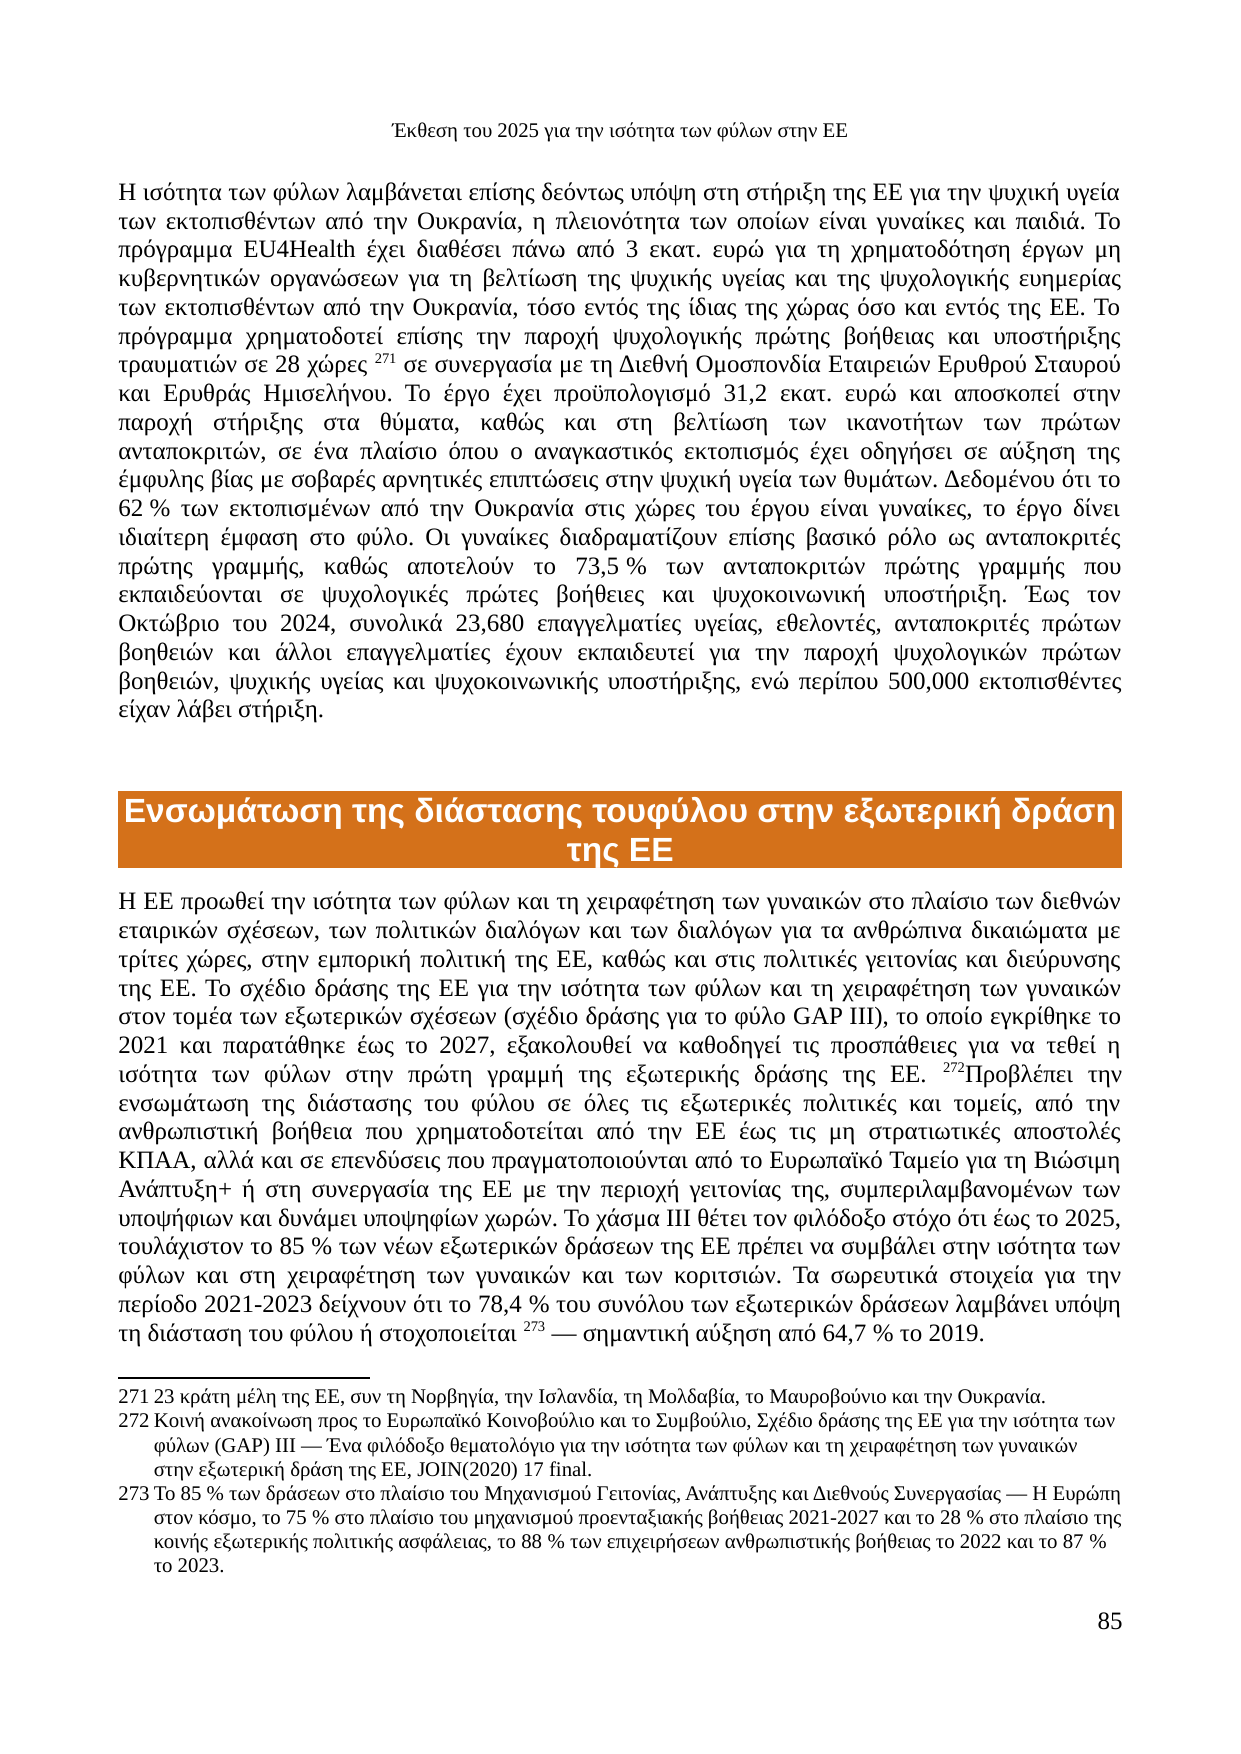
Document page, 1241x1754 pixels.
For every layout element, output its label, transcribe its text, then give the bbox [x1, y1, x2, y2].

text 23 κράτη μέλη της ΕΕ, συν τη Νορβηγία, την Ισλανδία, τη Μολδαβία, το Μαυροβούνιο και την Ουκρανία. [118, 1384, 1122, 1408]
text Η ισότητα των φύλων λαμβάνεται επίσης δεόντως υπόψη στη στήριξη της ΕΕ για την ψυχική υγεία των εκτοπισθέντων από την Ουκρανία, η πλειονότητα των οποίων είναι γυναίκες και παιδιά. Το πρόγραμμα EU4Health έχει διαθέσει πάνω από 3 εκατ. ευρώ για τη χρηματοδότηση έργων μη κυβερνητικών οργανώσεων για τη βελτίωση της ψυχικής υγείας και της ψυχολογικής ευημερίας των εκτοπισθέντων από την Ουκρανία, τόσο εντός της ίδιας της χώρας όσο και εντός της ΕΕ. Το πρόγραμμα χρηματοδοτεί επίσης την παροχή ψυχολογικής πρώτης βοήθειας και υποστήριξης τραυματιών σε 28 χώρες σε συνεργασία με τη Διεθνή Ομοσπονδία Εταιρειών Ερυθρού Σταυρού και Ερυθράς Ημισελήνου. Το έργο έχει προϋπολογισμό 31,2 εκατ. ευρώ και αποσκοπεί στην παροχή στήριξης στα θύματα, καθώς και στη βελτίωση των ικανοτήτων των πρώτων ανταποκριτών, σε ένα πλαίσιο όπου ο αναγκαστικός εκτοπισμός έχει οδηγήσει σε αύξηση της έμφυλης βίας με σοβαρές αρνητικές επιπτώσεις στην ψυχική υγεία των θυμάτων. Δεδομένου ότι το 62 % των εκτοπισμένων από την Ουκρανία στις χώρες του έργου είναι γυναίκες, το έργο δίνει ιδιαίτερη έμφαση στο φύλο. Οι γυναίκες διαδραματίζουν επίσης βασικό ρόλο ως ανταποκριτές πρώτης γραμμής, καθώς αποτελούν το 73,5 % των ανταποκριτών πρώτης γραμμής που εκπαιδεύονται σε ψυχολογικές πρώτες βοήθειες και ψυχοκοινωνική υποστήριξη. Έως τον Οκτώβριο του 2024, συνολικά 23,680 επαγγελματίες υγείας, εθελοντές, ανταποκριτές πρώτων βοηθειών και άλλοι επαγγελματίες έχουν εκπαιδευτεί για την παροχή ψυχολογικών πρώτων βοηθειών, ψυχικής υγείας και ψυχοκοινωνικής υποστήριξης, ενώ περίπου 500,000 εκτοπισθέντες είχαν λάβει στήριξη. [118, 177, 1122, 723]
text Το 85 % των δράσεων στο πλαίσιο του Μηχανισμού Γειτονίας, Ανάπτυξης και Διεθνούς Συνεργασίας — Η Ευρώπη στον κόσμο, το 75 % στο πλαίσιο του μηχανισμού προενταξιακής βοήθειας 2021-2027 και το 28 % στο πλαίσιο της κοινής εξωτερικής πολιτικής ασφάλειας, το 88 % των επιχειρήσεων ανθρωπιστικής βοήθειας το 2022 και το 87 % το 2023. [118, 1481, 1122, 1577]
text Η ΕΕ προωθεί την ισότητα των φύλων και τη χειραφέτηση των γυναικών στο πλαίσιο των διεθνών εταιρικών σχέσεων, των πολιτικών διαλόγων και των διαλόγων για τα ανθρώπινα δικαιώματα με τρίτες χώρες, στην εμπορική πολιτική της ΕΕ, καθώς και στις πολιτικές γειτονίας και διεύρυνσης της ΕΕ. Το σχέδιο δράσης της ΕΕ για την ισότητα των φύλων και τη χειραφέτηση των γυναικών στον τομέα των εξωτερικών σχέσεων (σχέδιο δράσης για το φύλο GAP III), το οποίο εγκρίθηκε το 2021 και παρατάθηκε έως το 2027, εξακολουθεί να καθοδηγεί τις προσπάθειες για να τεθεί η ισότητα των φύλων στην πρώτη γραμμή της εξωτερικής δράσης της ΕΕ. Προβλέπει την ενσωμάτωση της διάστασης του φύλου σε όλες τις εξωτερικές πολιτικές και τομείς, από την ανθρωπιστική βοήθεια που χρηματοδοτείται από την ΕΕ έως τις μη στρατιωτικές αποστολές ΚΠΑΑ, αλλά και σε επενδύσεις που πραγματοποιούνται από το Ευρωπαϊκό Ταμείο για τη Βιώσιμη Ανάπτυξη+ ή στη συνεργασία της ΕΕ με την περιοχή γειτονίας της, συμπεριλαμβανομένων των υποψήφιων και δυνάμει υποψηφίων χωρών. Το χάσμα III θέτει τον φιλόδοξο στόχο ότι έως το 2025, τουλάχιστον το 85 % των νέων εξωτερικών δράσεων της ΕΕ πρέπει να συμβάλει στην ισότητα των φύλων και στη χειραφέτηση των γυναικών και των κοριτσιών. Τα σωρευτικά στοιχεία για την περίοδο 2021-2023 δείχνουν ότι το 78,4 % του συνόλου των εξωτερικών δράσεων λαμβάνει υπόψη τη διάσταση του φύλου ή στοχοποιείται — σημαντική αύξηση από 64,7 % το 2019. [118, 886, 1122, 1346]
subtitle Ενσωμάτωση της διάστασης τουφύλου στην εξωτερική δράση της ΕΕ [118, 791, 1122, 868]
text Κοινή ανακοίνωση προς το Ευρωπαϊκό Κοινοβούλιο και το Συμβούλιο, Σχέδιο δράσης της ΕΕ για την ισότητα των φύλων (GAP) III — Ένα φιλόδοξο θεματολόγιο για την ισότητα των φύλων και τη χειραφέτηση των γυναικών στην εξωτερική δράση της ΕΕ, JOIN(2020) 17 final. [118, 1408, 1122, 1481]
